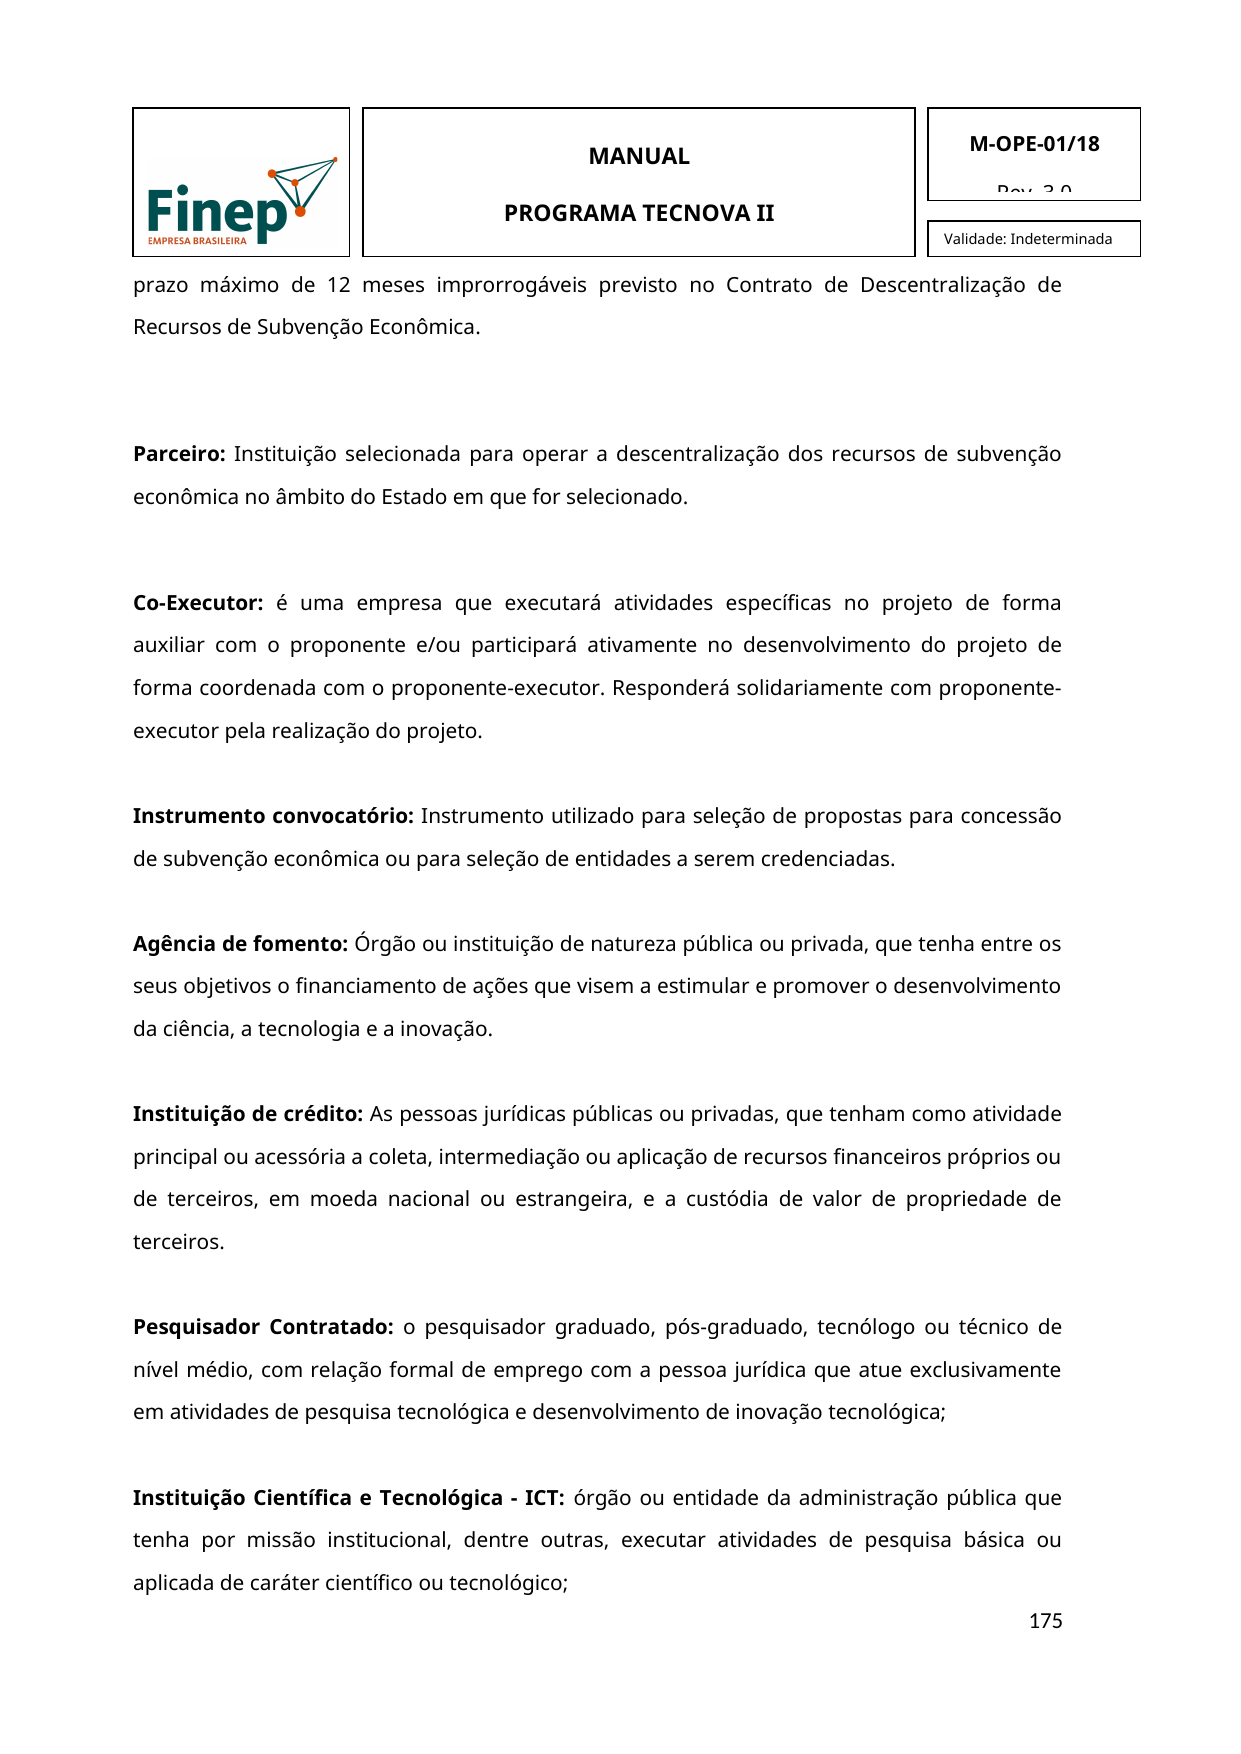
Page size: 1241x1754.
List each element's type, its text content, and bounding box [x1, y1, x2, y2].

text Instrumento convocatório: Instrumento utilizado para seleção de propostas para concessão de subvenção econômica ou para seleção de entidades a serem credenciadas. [133, 801, 1063, 872]
text Instituição de crédito: As pessoas jurídicas públicas ou privadas, que tenham como atividade principal ou acessória a coleta, intermediação ou aplicação de recursos financeiros próprios ou de terceiros, em moeda nacional ou estrangeira, e a custódia de valor de propriedade de terceiros. [133, 1099, 1063, 1256]
text Co-Executor: é uma empresa que executará atividades específicas no projeto de forma auxiliar com o proponente e/ou participará ativamente no desenvolvimento do projeto de forma coordenada com o proponente-executor. Responderá solidariamente com proponente-executor pela realização do projeto. [133, 588, 1063, 744]
text Parceiro: Instituição selecionada para operar a descentralização dos recursos de subvenção econômica no âmbito do Estado em que for selecionado. [133, 439, 1063, 510]
text Pesquisador Contratado: o pesquisador graduado, pós-graduado, tecnólogo ou técnico de nível médio, com relação formal de emprego com a pessoa jurídica que atue exclusivamente em atividades de pesquisa tecnológica e desenvolvimento de inovação tecnológica; [133, 1312, 1063, 1426]
text Agência de fomento: Órgão ou instituição de natureza pública ou privada, que tenha entre os seus objetivos o financiamento de ações que visem a estimular e promover o desenvolvimento da ciência, a tecnologia e a inovação. [133, 929, 1063, 1042]
text prazo máximo de 12 meses improrrogáveis previsto no Contrato de Descentralização de Recursos de Subvenção Econômica. [133, 270, 1063, 341]
text Instituição Científica e Tecnológica - ICT: órgão ou entidade da administração pública que tenha por missão institucional, dentre outras, executar atividades de pesquisa básica ou aplicada de caráter científico ou tecnológico; [133, 1483, 1063, 1596]
